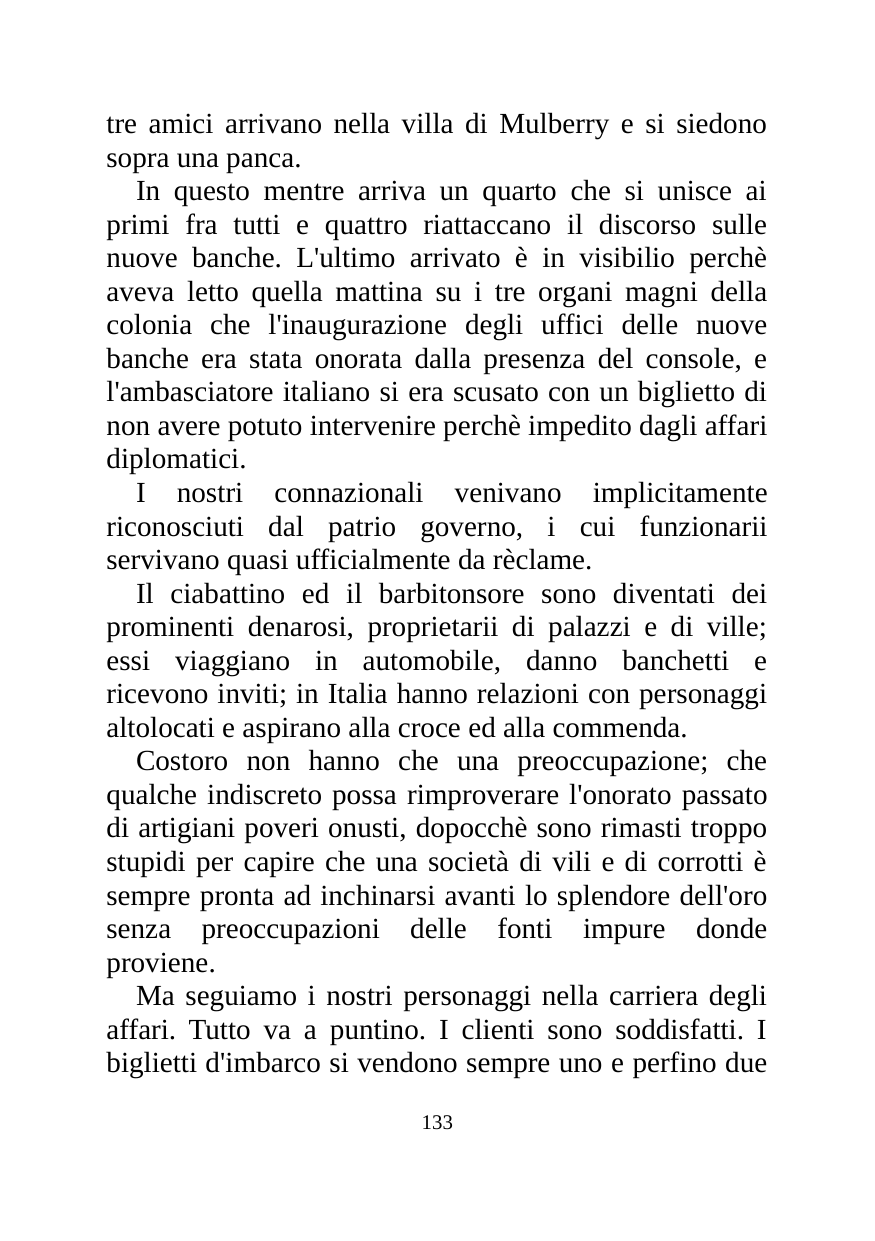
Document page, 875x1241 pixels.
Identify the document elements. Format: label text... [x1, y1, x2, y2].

text In questo mentre arriva un quarto che si unisce ai primi fra tutti e quattro riattaccano il discorso sulle nuove banche. L'ultimo arrivato è in visibilio perchè aveva letto quella mattina su i tre organi magni della colonia che l'inaugurazione degli uffici delle nuove banche era stata onorata dalla presenza del console, e l'ambasciatore italiano si era scusato con un biglietto di non avere potuto intervenire perchè impedito dagli affari diplomatici. [106, 173, 768, 475]
text I nostri connazionali venivano implicitamente riconosciuti dal patrio governo, i cui funzionarii servivano quasi ufficialmente da rèclame. [106, 475, 768, 576]
text Ma seguiamo i nostri personaggi nella carriera degli affari. Tutto va a puntino. I clienti sono soddisfatti. I biglietti d'imbarco si vendono sempre uno e perfino due [106, 978, 768, 1079]
text tre amici arrivano nella villa di Mulberry e si siedono sopra una panca. [106, 106, 768, 173]
text Costoro non hanno che una preoccupazione; che qualche indiscreto possa rimproverare l'onorato passato di artigiani poveri onusti, dopocchè sono rimasti troppo stupidi per capire che una società di vili e di corrotti è sempre pronta ad inchinarsi avanti lo splendore dell'oro senza preoccupazioni delle fonti impure donde proviene. [106, 743, 768, 978]
text Il ciabattino ed il barbitonsore sono diventati dei prominenti denarosi, proprietarii di palazzi e di ville; essi viaggiano in automobile, danno banchetti e ricevono inviti; in Italia hanno relazioni con personaggi altolocati e aspirano alla croce ed alla commenda. [106, 576, 768, 743]
